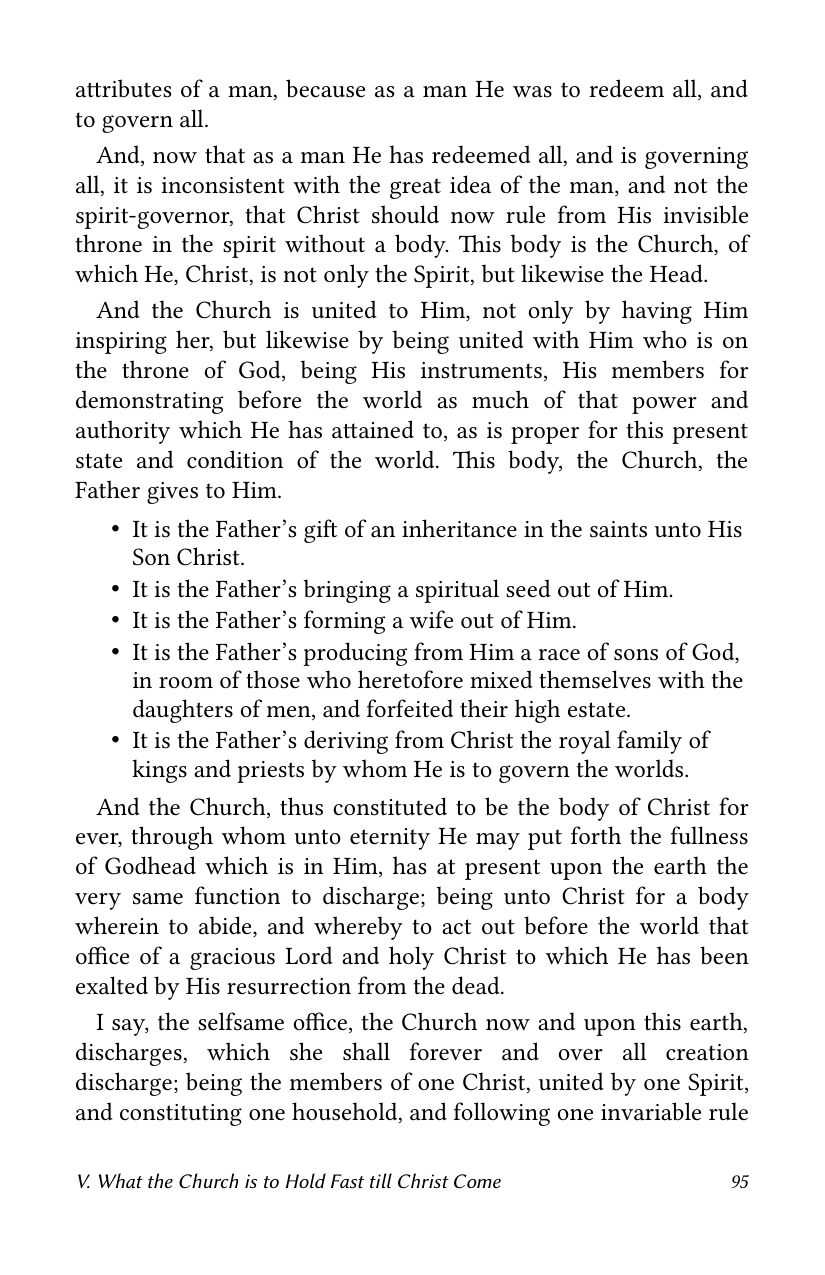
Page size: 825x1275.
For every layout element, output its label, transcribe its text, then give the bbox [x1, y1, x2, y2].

text I say, the selfsame office, the Church now and upon this earth, discharges, which she shall forever and over all creation discharge; being the members of one Christ, united by one Spirit, and constituting one household, and following one invariable rule [75, 1008, 750, 1126]
list It is the Father’s bringing a spiritual seed out of Him. [111, 575, 750, 603]
list It is the Father’s forming a wife out of Him. [111, 606, 750, 635]
list It is the Father’s gift of an inheritance in the saints unto His Son Christ. [111, 514, 750, 572]
list It is the Father’s deriving from Christ the royal family of kings and priests by whom He is to govern the worlds. [111, 726, 750, 783]
list It is the Father’s producing from Him a race of sons of God, in room of those who heretofore mixed themselves with the daughters of men, and forfeited their high estate. [111, 638, 750, 723]
text And the Church, thus constituted to be the body of Christ for ever, through whom unto eternity He may put forth the fullness of Godhead which is in Him, has at present upon the earth the very same function to discharge; being unto Christ for a body wherein to abide, and whereby to act out before the world that office of a gracious Lord and holy Christ to which He has been exalted by His resurrection from the dead. [75, 792, 750, 1000]
text attributes of a man, because as a man He was to redeem all, and to govern all. [75, 75, 750, 133]
text And, now that as a man He has redeemed all, and is governing all, it is inconsistent with the great idea of the man, and not the spirit-governor, that Christ should now rule from His invisible throne in the spirit without a body. This body is the Church, of which He, Christ, is not only the Spirit, but likewise the Head. [75, 141, 750, 289]
text And the Church is united to Him, not only by having Him inspiring her, but likewise by being united with Him who is on the throne of God, being His instruments, His members for demonstrating before the world as much of that power and authority which He has attained to, as is proper for this present state and condition of the world. This body, the Church, the Father gives to Him. [75, 296, 750, 504]
